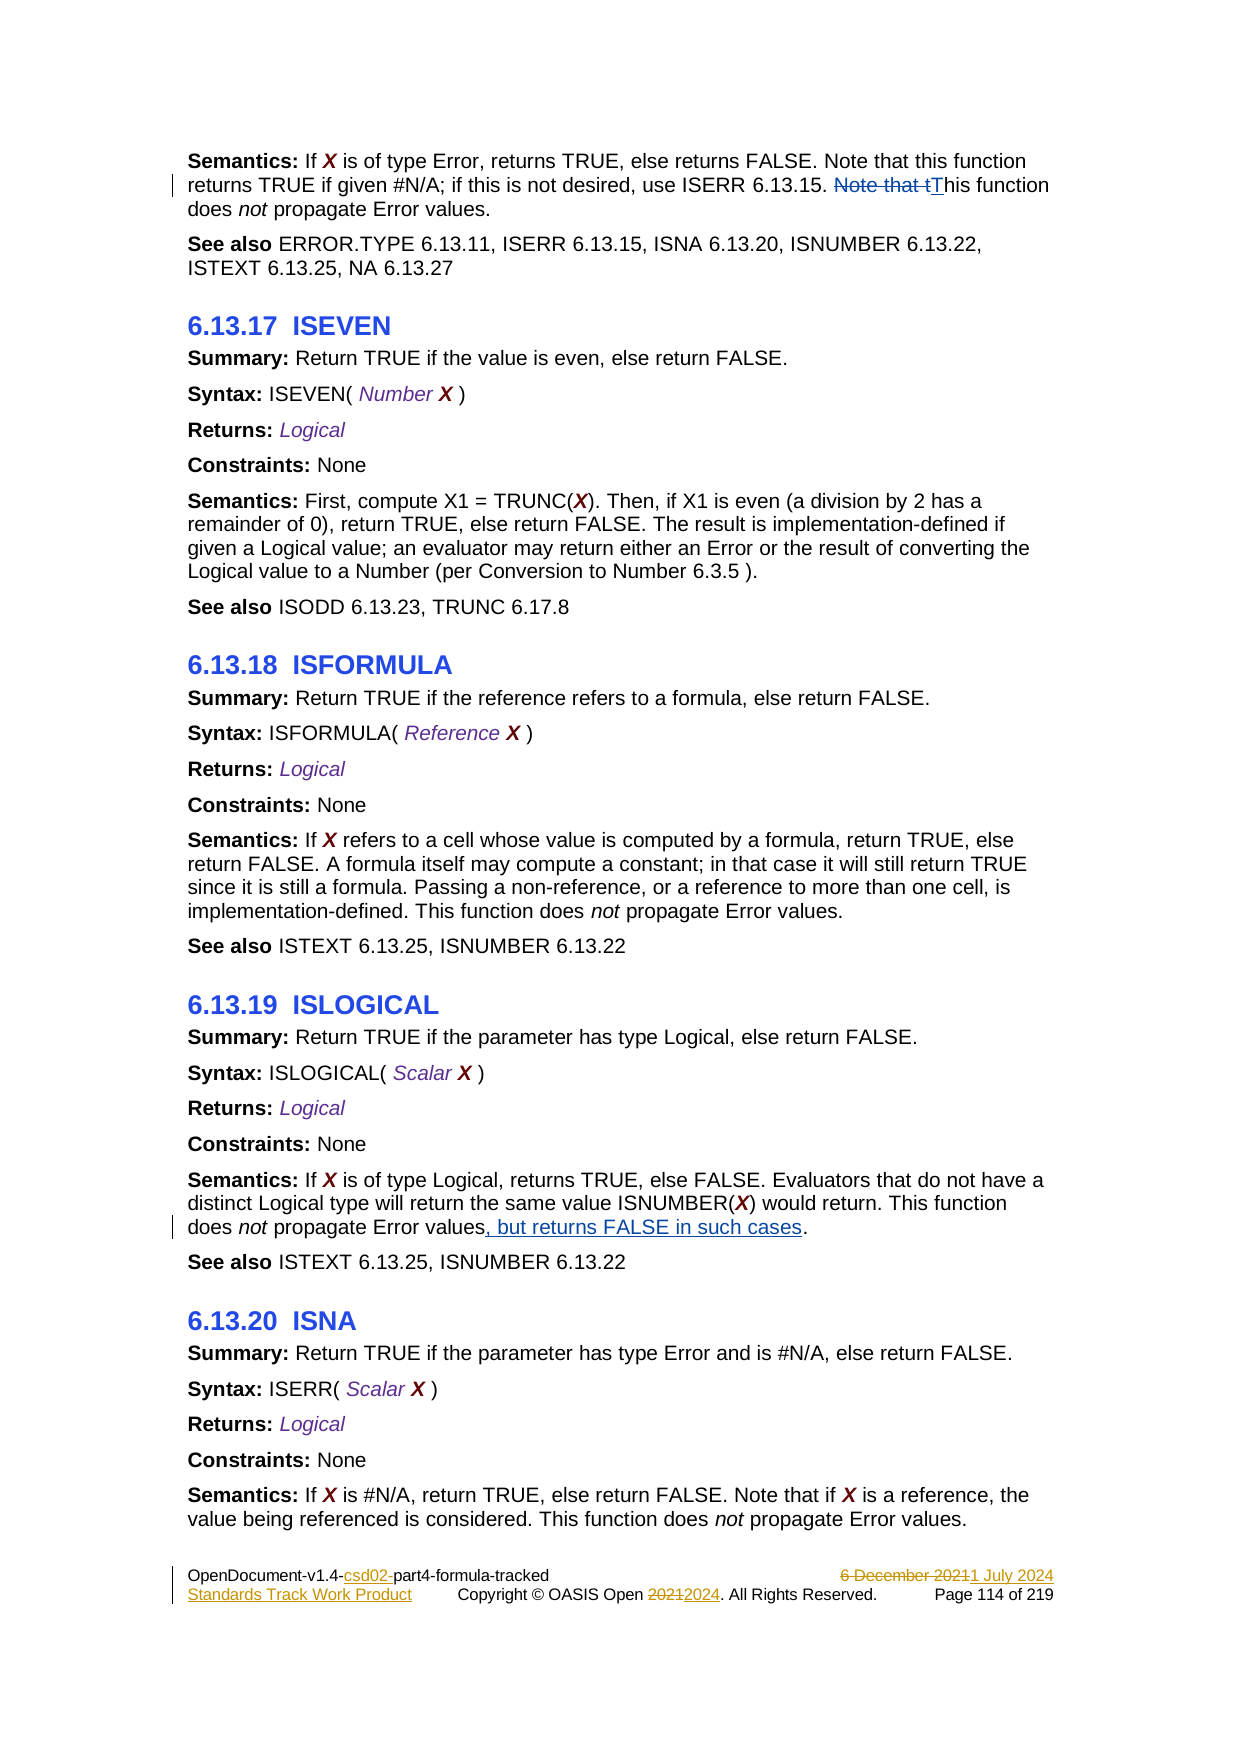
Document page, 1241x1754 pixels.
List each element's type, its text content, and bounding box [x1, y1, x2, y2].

text Summary: Return TRUE if the value is even, else return FALSE. [187, 347, 1053, 370]
text Returns: Logical [187, 1413, 1053, 1436]
text Syntax: ISEVEN( Number X ) [187, 382, 1053, 406]
subtitle ISFORMULA [187, 650, 1053, 680]
text Summary: Return TRUE if the parameter has type Logical, else return FALSE. [187, 1026, 1053, 1049]
text Semantics: If X refers to a cell whose value is computed by a formula, return TRUE, else return FALSE. A formula itself may compute a constant; in that case it will still return TRUE since it is still a formula. Passing a non-reference, or a reference to more than one cell, is implementation-defined. This function does not propagate Error values. [187, 829, 1053, 923]
text Syntax: ISLOGICAL( Scalar X ) [187, 1061, 1053, 1085]
subtitle ISNA [187, 1305, 1053, 1335]
text Semantics: If X is of type Logical, returns TRUE, else FALSE. Evaluators that do not have a distinct Logical type will return the same value ISNUMBER(X) would return. This function does not propagate Error values, but returns FALSE in such cases. [187, 1168, 1053, 1239]
text See also ISODD 6.13.23, TRUNC 6.17.8 [187, 596, 1053, 619]
text Returns: Logical [187, 757, 1053, 781]
text Semantics: If X is #N/A, return TRUE, else return FALSE. Note that if X is a reference, the value being referenced is considered. This function does not propagate Error values. [187, 1484, 1053, 1531]
text See also ERROR.TYPE 6.13.11, ISERR 6.13.15, ISNA 6.13.20, ISNUMBER 6.13.22, ISTEXT 6.13.25, NA 6.13.27 [187, 233, 1053, 280]
text Constraints: None [187, 1132, 1053, 1156]
text Constraints: None [187, 793, 1053, 817]
text Returns: Logical [187, 1097, 1053, 1120]
text Syntax: ISFORMULA( Reference X ) [187, 722, 1053, 745]
text Summary: Return TRUE if the reference refers to a formula, else return FALSE. [187, 686, 1053, 710]
text Constraints: None [187, 454, 1053, 477]
text Constraints: None [187, 1448, 1053, 1472]
text Summary: Return TRUE if the parameter has type Error and is #N/A, else return FALSE. [187, 1341, 1053, 1365]
text Semantics: If X is of type Error, returns TRUE, else returns FALSE. Note that this function returns TRUE if given #N/A; if this is not desired, use ISERR 6.13.15. This function does not propagate Error values. [187, 150, 1053, 221]
text See also ISTEXT 6.13.25, ISNUMBER 6.13.22 [187, 935, 1053, 958]
subtitle ISEVEN [187, 311, 1053, 341]
text Syntax: ISERR( Scalar X ) [187, 1377, 1053, 1401]
text Semantics: First, compute X1 = TRUNC(X). Then, if X1 is even (a division by 2 has a remainder of 0), return TRUE, else return FALSE. The result is implementation-defined if given a Logical value; an evaluator may return either an Error or the result of converting the Logical value to a Number (per Conversion to Number 6.3.5 ). [187, 489, 1053, 583]
text See also ISTEXT 6.13.25, ISNUMBER 6.13.22 [187, 1251, 1053, 1274]
text Returns: Logical [187, 418, 1053, 442]
subtitle ISLOGICAL [187, 989, 1053, 1019]
